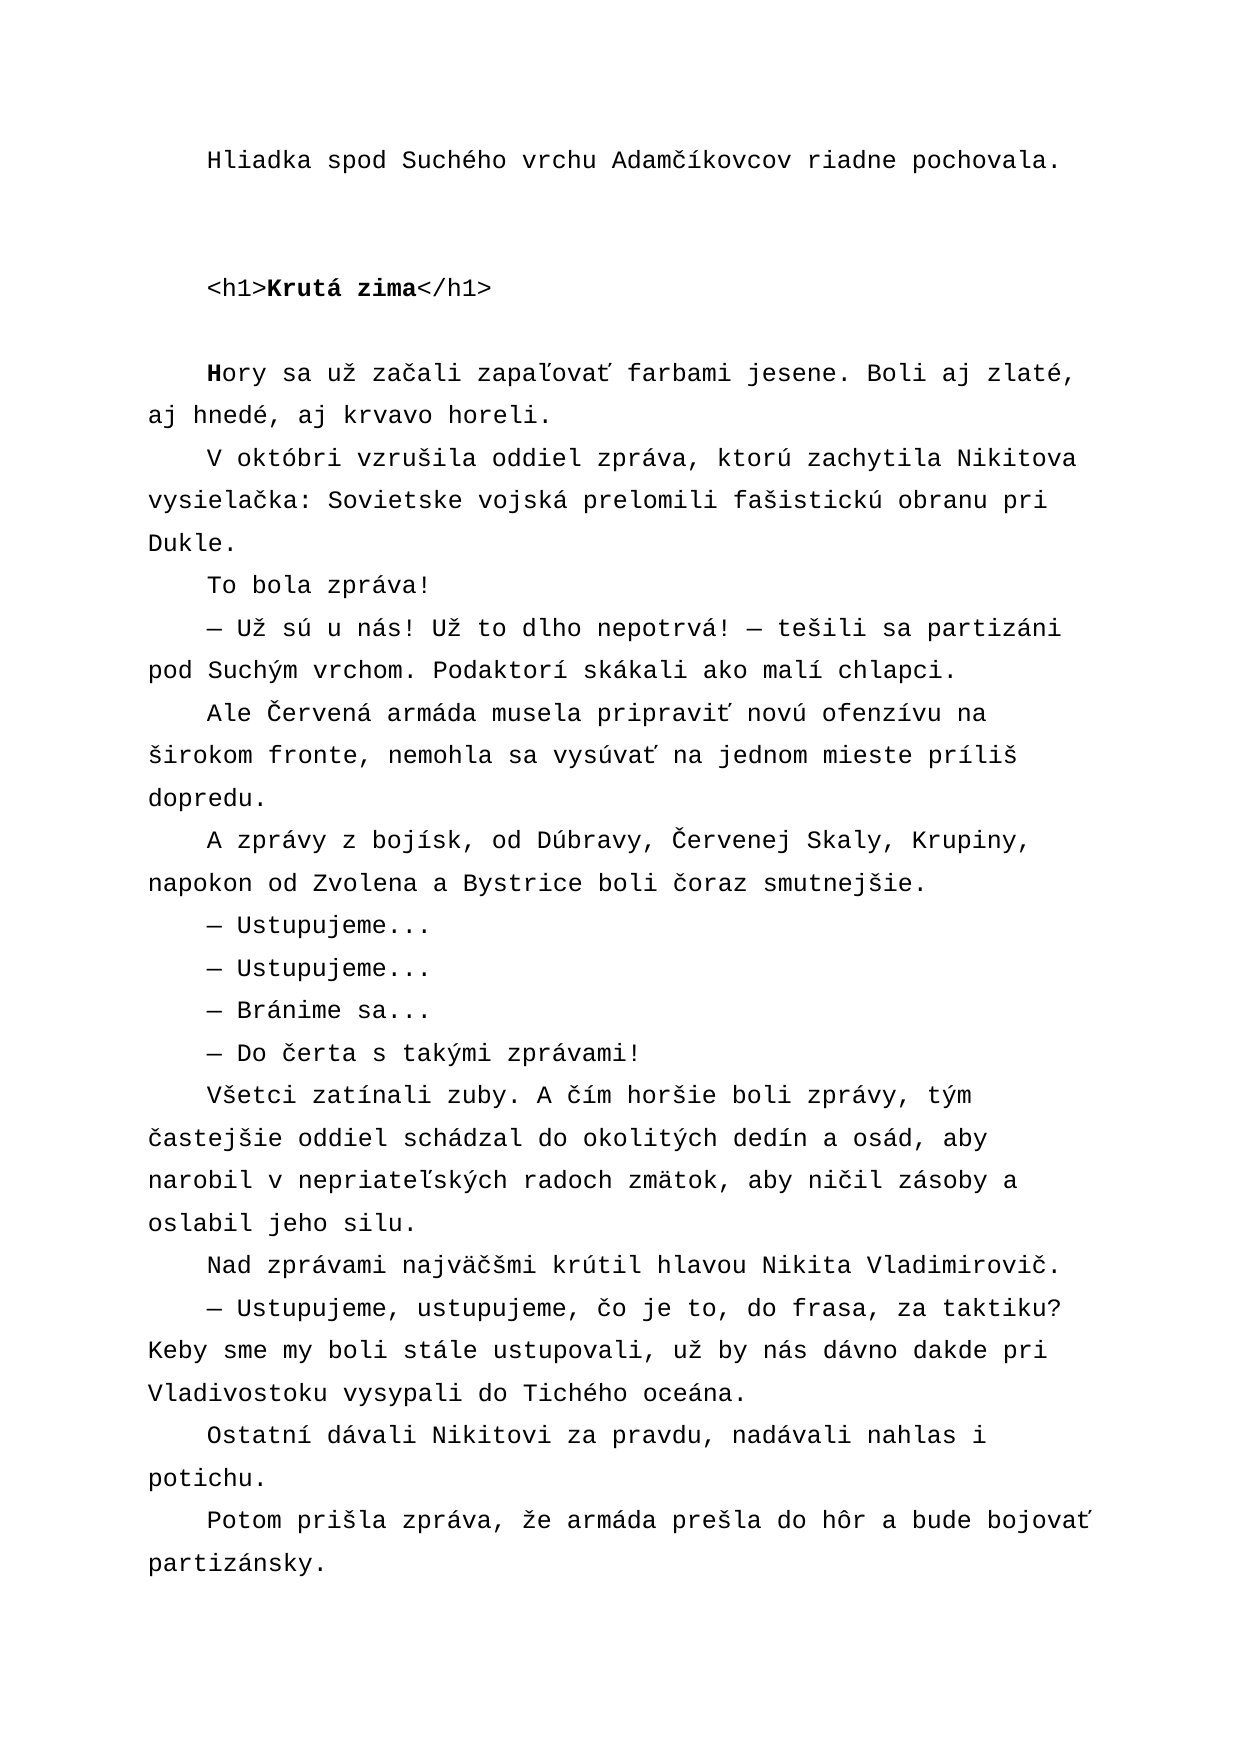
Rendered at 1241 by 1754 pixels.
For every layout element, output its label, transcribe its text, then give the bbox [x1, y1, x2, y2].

text <h1>Krutá zima</h1> [148, 275, 1093, 303]
text Hliadka spod Suchého vrchu Adamčíkovcov riadne pochovala. [148, 148, 1093, 176]
text Ostatní dávali Nikitovi za pravdu, nadávali nahlas i potichu. [148, 1423, 1093, 1493]
text — Ustupujeme... [148, 955, 1093, 983]
text Nad zprávami najväčšmi krútil hlavou Nikita Vladimirovič. [148, 1253, 1093, 1281]
text Ale Červená armáda musela pripraviť novú ofenzívu na širokom fronte, nemohla sa vysúvať na jednom mieste príliš dopredu. [148, 700, 1093, 813]
text — Ustupujeme... [148, 913, 1093, 941]
text Hory sa už začali zapaľovať farbami jesene. Boli aj zlaté, aj hnedé, aj krvavo horeli. [148, 360, 1093, 431]
text — Bránime sa... [148, 998, 1093, 1026]
text — Už sú u nás! Už to dlho nepotrvá! — tešili sa partizáni pod Suchým vrchom. Podaktorí skákali ako malí chlapci. [148, 615, 1093, 686]
text Všetci zatínali zuby. A čím horšie boli zprávy, tým častejšie oddiel schádzal do okolitých dedín a osád, aby narobil v nepriateľských radoch zmätok, aby ničil zásoby a oslabil jeho silu. [148, 1083, 1093, 1238]
text — Ustupujeme, ustupujeme, čo je to, do frasa, za taktiku? Keby sme my boli stále ustupovali, už by nás dávno dakde pri Vladivostoku vysypali do Tichého oceána. [148, 1295, 1093, 1408]
text — Do čerta s takými zprávami! [148, 1040, 1093, 1068]
text To bola zpráva! [148, 573, 1093, 601]
text V októbri vzrušila oddiel zpráva, ktorú zachytila Nikitova vysielačka: Sovietske vojská prelomili fašistickú obranu pri Dukle. [148, 445, 1093, 558]
text Potom prišla zpráva, že armáda prešla do hôr a bude bojovať partizánsky. [148, 1508, 1093, 1578]
text A zprávy z bojísk, od Dúbravy, Červenej Skaly, Krupiny, napokon od Zvolena a Bystrice boli čoraz smutnejšie. [148, 828, 1093, 898]
